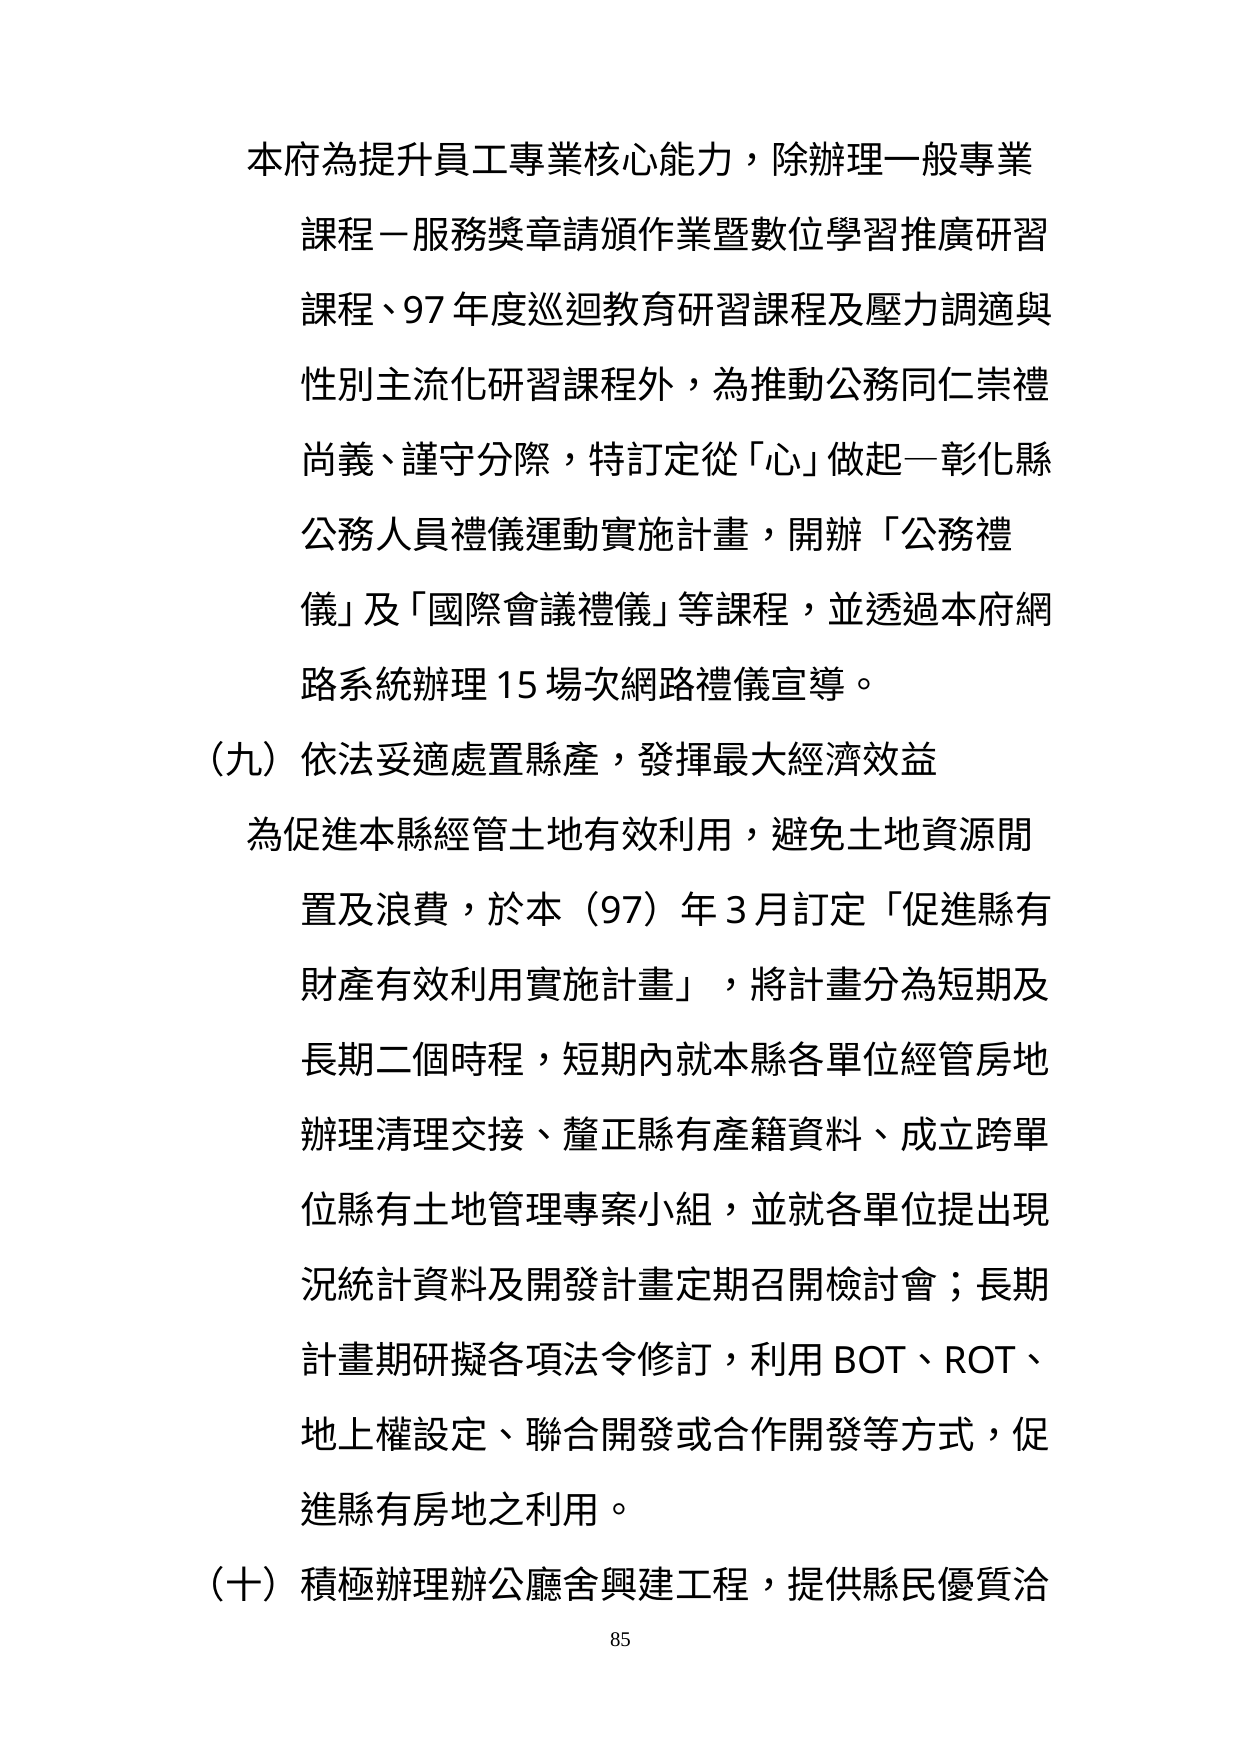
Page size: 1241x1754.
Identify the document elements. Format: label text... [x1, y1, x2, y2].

text 本府為提升員工專業核心能力，除辦理一般專業課程－服務獎章請頒作業暨數位學習推廣研習課程、97年度巡迴教育研習課程及壓力調適與性別主流化研習課程外，為推動公務同仁崇禮尚義、謹守分際，特訂定從「心」做起—彰化縣公務人員禮儀運動實施計畫，開辦「公務禮儀」及「國際會議禮儀」等課程，並透過本府網路系統辦理15場次網路禮儀宣導。 [187, 120, 1053, 720]
text （十）積極辦理辦公廳舍興建工程，提供縣民優質洽 [187, 1545, 1053, 1620]
text 為促進本縣經管土地有效利用，避免土地資源閒置及浪費，於本（97）年3月訂定「促進縣有財產有效利用實施計畫」，將計畫分為短期及長期二個時程，短期內就本縣各單位經管房地辦理清理交接、釐正縣有產籍資料、成立跨單位縣有土地管理專案小組，並就各單位提出現況統計資料及開發計畫定期召開檢討會；長期計畫期研擬各項法令修訂，利用BOT、ROT、地上權設定、聯合開發或合作開發等方式，促進縣有房地之利用。 [187, 795, 1053, 1545]
text （九）依法妥適處置縣產，發揮最大經濟效益 [187, 720, 1053, 795]
